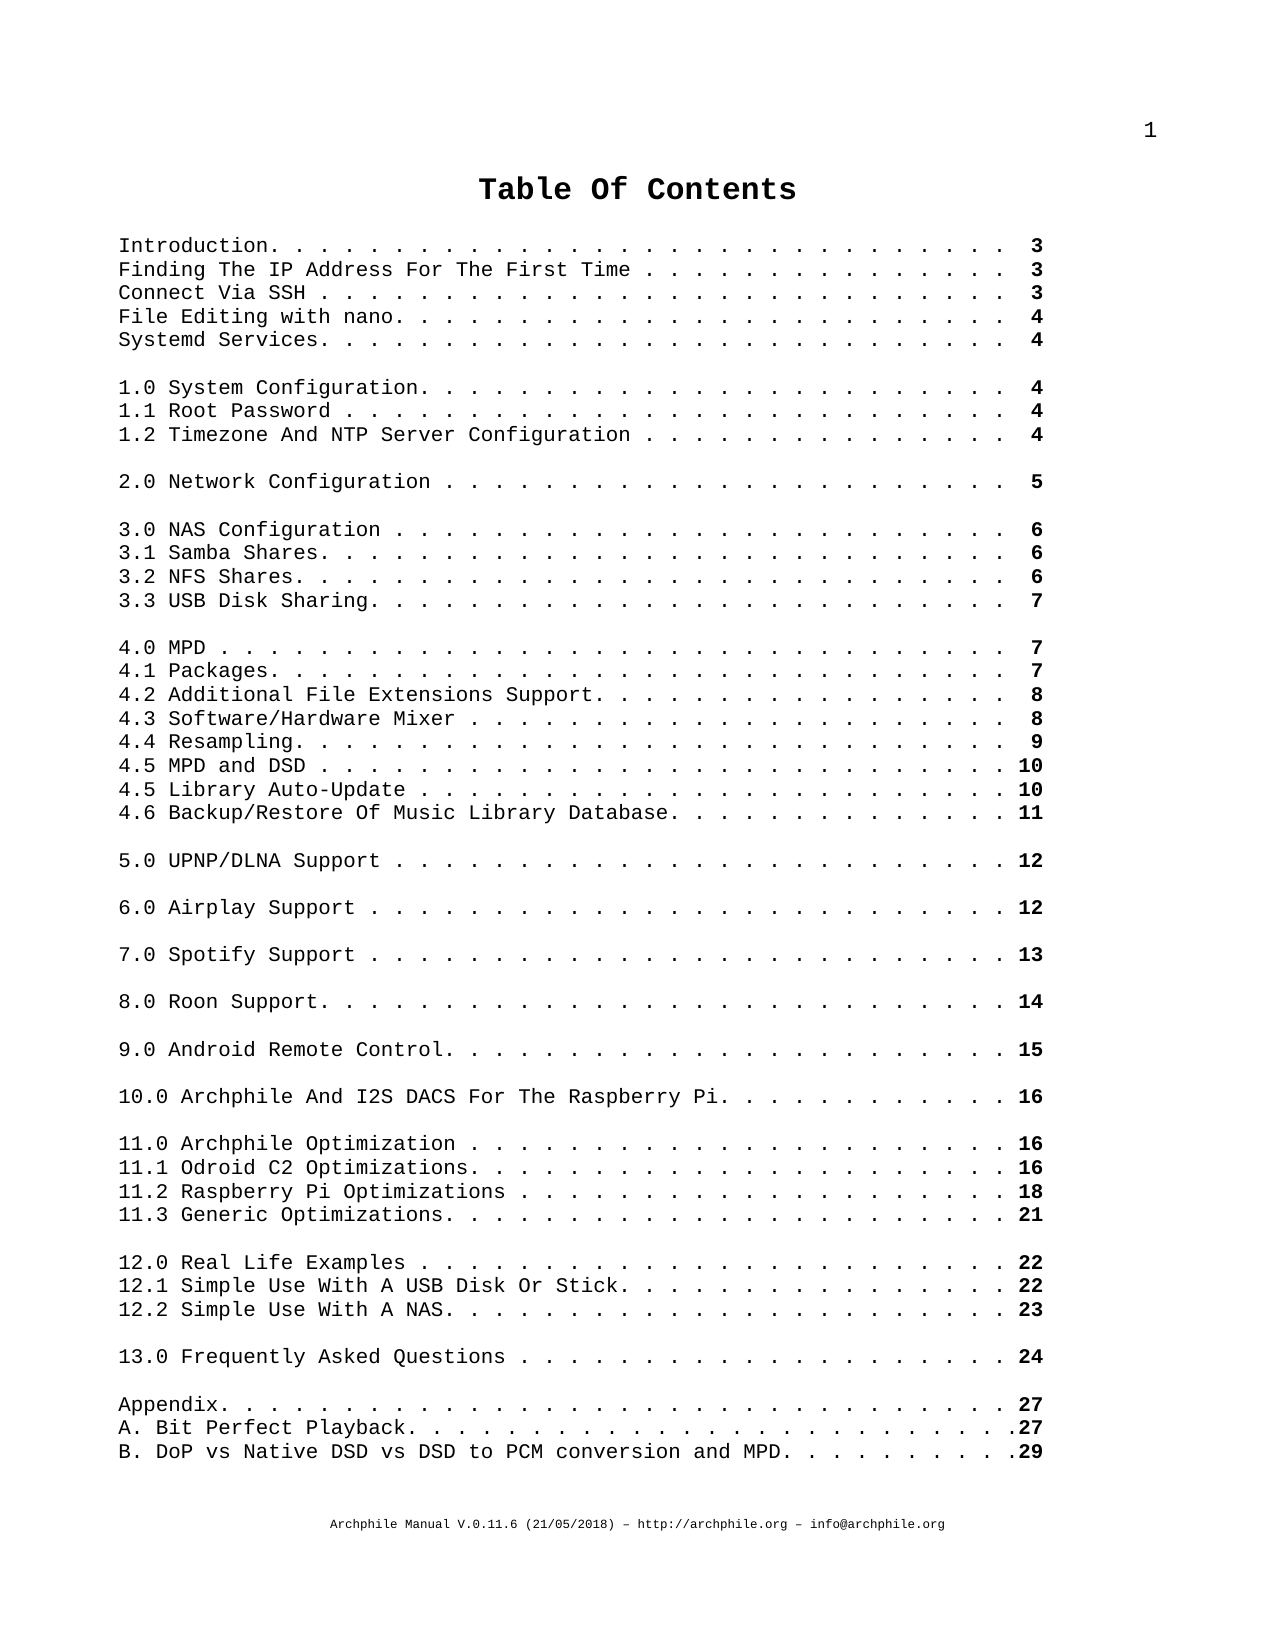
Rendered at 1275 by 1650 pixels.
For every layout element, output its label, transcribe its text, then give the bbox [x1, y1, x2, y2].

text Systemd Services. . . . . . . . . . . . . . . . . . . . . . . . . . . . 4 [118, 329, 1157, 353]
text 3.3 USB Disk Sharing. . . . . . . . . . . . . . . . . . . . . . . . . . 7 [118, 589, 1157, 613]
text 11.2 Raspberry Pi Optimizations . . . . . . . . . . . . . . . . . . . . 18 [118, 1181, 1157, 1204]
text 11.0 Archphile Optimization . . . . . . . . . . . . . . . . . . . . . . 16 [118, 1133, 1157, 1157]
text 4.0 MPD . . . . . . . . . . . . . . . . . . . . . . . . . . . . . . . . 7 [118, 637, 1157, 661]
text 1.2 Timezone And NTP Server Configuration . . . . . . . . . . . . . . . 4 [118, 424, 1157, 448]
text 12.2 Simple Use With A NAS. . . . . . . . . . . . . . . . . . . . . . . 23 [118, 1299, 1157, 1323]
text 1.0 System Configuration. . . . . . . . . . . . . . . . . . . . . . . . 4 [118, 377, 1157, 400]
text 3.1 Samba Shares. . . . . . . . . . . . . . . . . . . . . . . . . . . . 6 [118, 542, 1157, 566]
text 4.5 MPD and DSD . . . . . . . . . . . . . . . . . . . . . . . . . . . . 10 [118, 755, 1157, 779]
text 3.2 NFS Shares. . . . . . . . . . . . . . . . . . . . . . . . . . . . . 6 [118, 566, 1157, 589]
text Connect Via SSH . . . . . . . . . . . . . . . . . . . . . . . . . . . . 3 [118, 282, 1157, 306]
text Introduction. . . . . . . . . . . . . . . . . . . . . . . . . . . . . . 3 [118, 235, 1157, 258]
text 12.1 Simple Use With A USB Disk Or Stick. . . . . . . . . . . . . . . . 22 [118, 1275, 1157, 1299]
text 12.0 Real Life Examples . . . . . . . . . . . . . . . . . . . . . . . . 22 [118, 1252, 1157, 1275]
text ­ [118, 1062, 1157, 1086]
text 10.0 Archphile And I2S DACS For The Raspberry Pi. . . . . . . . . . . . 16 [118, 1086, 1157, 1110]
text 6.0 Airplay Support . . . . . . . . . . . . . . . . . . . . . . . . . . 12 [118, 897, 1157, 921]
text Appendix. . . . . . . . . . . . . . . . . . . . . . . . . . . . . . . . 27 [118, 1393, 1157, 1417]
text Finding The IP Address For The First Time . . . . . . . . . . . . . . . 3 [118, 258, 1157, 282]
text 13.0 Frequently Asked Questions . . . . . . . . . . . . . . . . . . . . 24 [118, 1346, 1157, 1370]
text 4.5 Library Auto-Update . . . . . . . . . . . . . . . . . . . . . . . . 10 [118, 779, 1157, 802]
text 2.0 Network Configuration . . . . . . . . . . . . . . . . . . . . . . . 5 [118, 471, 1157, 495]
text 3.0 NAS Configuration . . . . . . . . . . . . . . . . . . . . . . . . . 6 [118, 519, 1157, 542]
text 7.0 Spotify Support . . . . . . . . . . . . . . . . . . . . . . . . . . 13 [118, 944, 1157, 968]
text 4.3 Software/Hardware Mixer . . . . . . . . . . . . . . . . . . . . . . 8 [118, 708, 1157, 731]
text 11.3 Generic Optimizations. . . . . . . . . . . . . . . . . . . . . . . 21 [118, 1204, 1157, 1228]
text 1.1 Root Password . . . . . . . . . . . . . . . . . . . . . . . . . . . 4 [118, 400, 1157, 424]
text 4.2 Additional File Extensions Support. . . . . . . . . . . . . . . . . 8 [118, 684, 1157, 708]
text 4.4 Resampling. . . . . . . . . . . . . . . . . . . . . . . . . . . . . 9 [118, 731, 1157, 755]
text 5.0 UPNP/DLNA Support . . . . . . . . . . . . . . . . . . . . . . . . . 12 [118, 850, 1157, 873]
text File Editing with nano. . . . . . . . . . . . . . . . . . . . . . . . . 4 [118, 306, 1157, 329]
text 8.0 Roon Support. . . . . . . . . . . . . . . . . . . . . . . . . . . . 14 [118, 992, 1157, 1015]
text Table Of Contents [118, 173, 1157, 209]
text B. DoP vs Native DSD vs DSD to PCM conversion and MPD. . . . . . . . . .29 [118, 1441, 1157, 1464]
text 4.1 Packages. . . . . . . . . . . . . . . . . . . . . . . . . . . . . . 7 [118, 661, 1157, 684]
text A. Bit Perfect Playback. . . . . . . . . . . . . . . . . . . . . . . . .27 [118, 1417, 1157, 1441]
text 4.6 Backup/Restore Of Music Library Database. . . . . . . . . . . . . . 11 [118, 802, 1157, 826]
text 9.0 Android Remote Control. . . . . . . . . . . . . . . . . . . . . . . 15 [118, 1039, 1157, 1062]
text 11.1 Odroid C2 Optimizations. . . . . . . . . . . . . . . . . . . . . . 16 [118, 1157, 1157, 1181]
